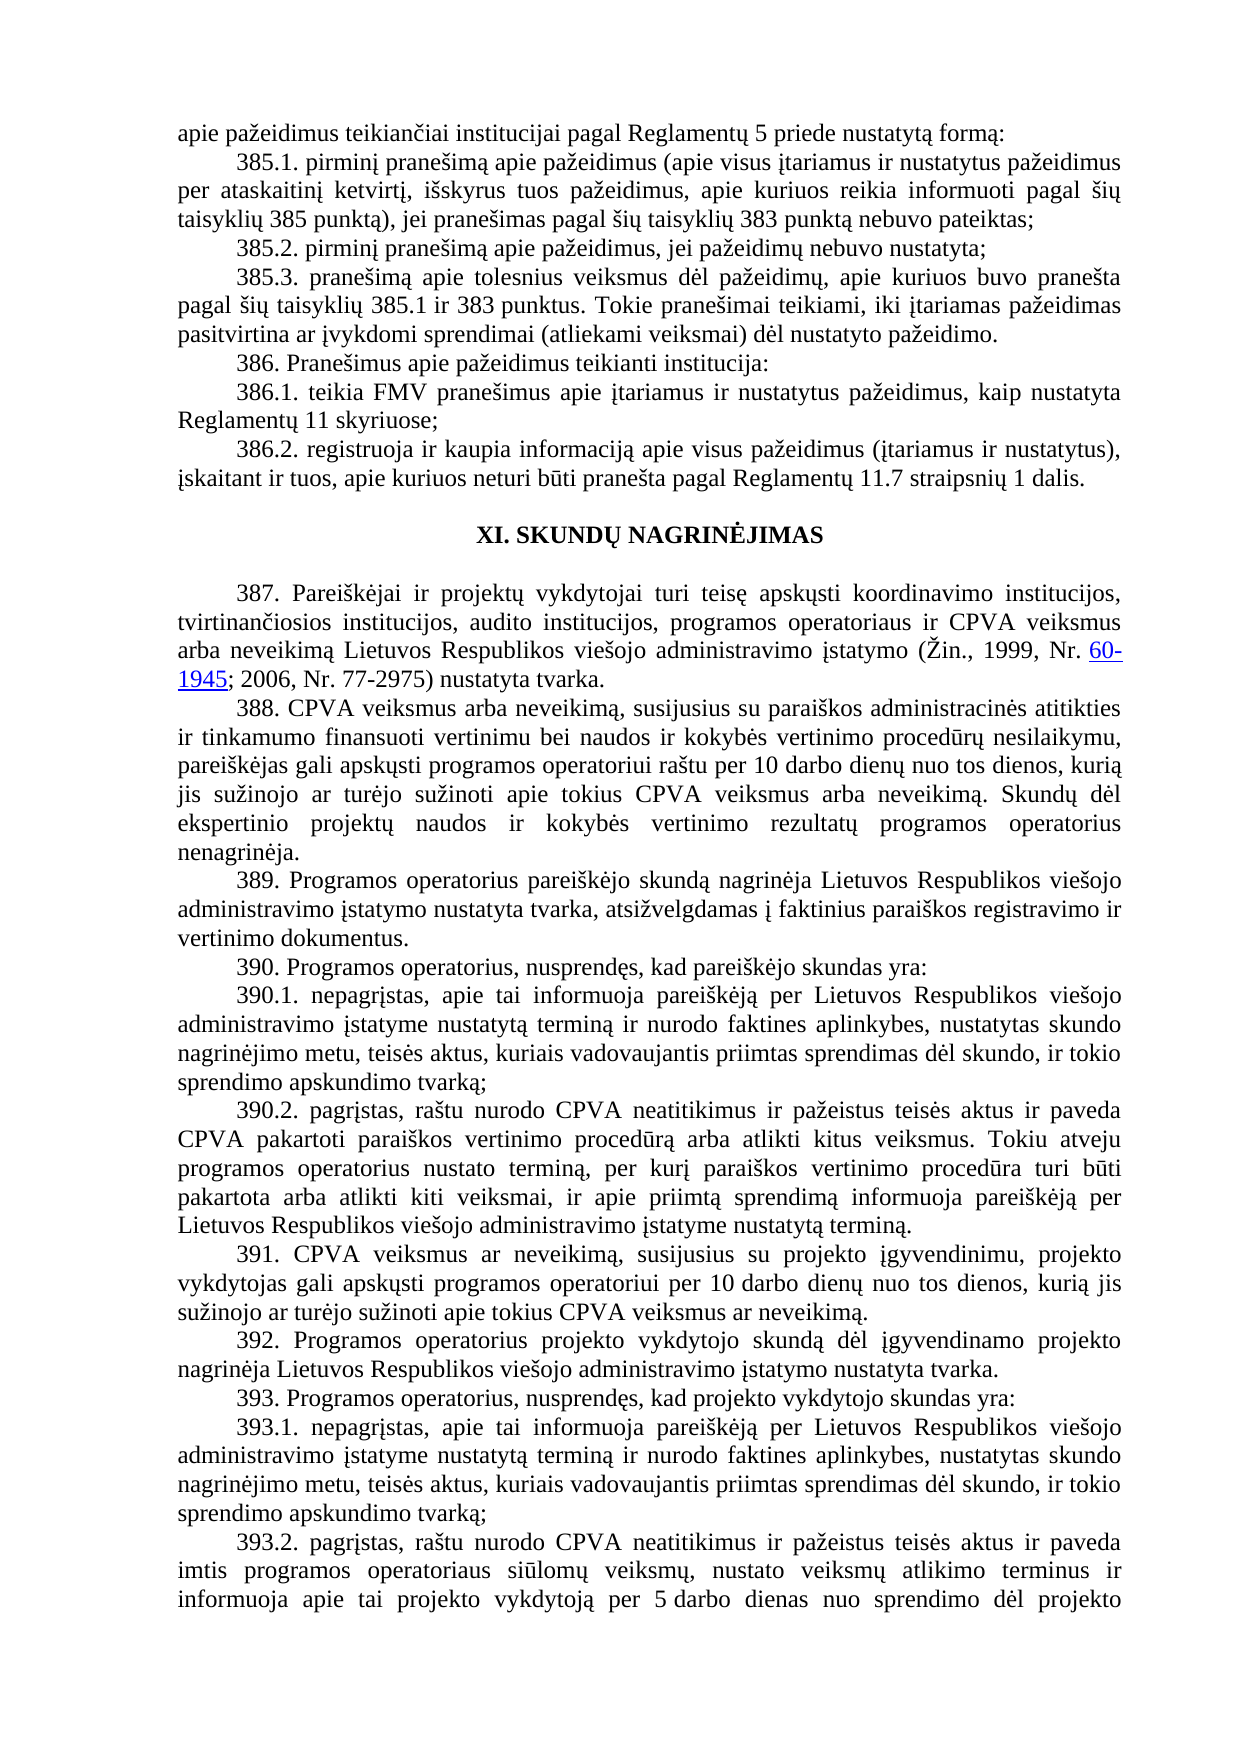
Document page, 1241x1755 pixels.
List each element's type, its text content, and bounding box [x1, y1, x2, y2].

text 386.2. registruoja ir kaupia informaciją apie visus pažeidimus (įtariamus ir nustatytus), įskaitant ir tuos, apie kuriuos neturi būti pranešta pagal Reglamentų 11.7 straipsnių 1 dalis. [177, 434, 1122, 492]
text 387. Pareiškėjai ir projektų vykdytojai turi teisę apskųsti koordinavimo institucijos, tvirtinančiosios institucijos, audito institucijos, programos operatoriaus ir CPVA veiksmus arba neveikimą Lietuvos Respublikos viešojo administravimo įstatymo (Žin., 1999, Nr. 60-1945; 2006, Nr. 77-2975) nustatyta tvarka. [177, 578, 1122, 693]
text 393.1. nepagrįstas, apie tai informuoja pareiškėją per Lietuvos Respublikos viešojo administravimo įstatyme nustatytą terminą ir nurodo faktines aplinkybes, nustatytas skundo nagrinėjimo metu, teisės aktus, kuriais vadovaujantis priimtas sprendimas dėl skundo, ir tokio sprendimo apskundimo tvarką; [177, 1412, 1122, 1527]
text 385.1. pirminį pranešimą apie pažeidimus (apie visus įtariamus ir nustatytus pažeidimus per ataskaitinį ketvirtį, išskyrus tuos pažeidimus, apie kuriuos reikia informuoti pagal šių taisyklių 385 punktą), jei pranešimas pagal šių taisyklių 383 punktą nebuvo pateiktas; [177, 147, 1122, 233]
text 388. CPVA veiksmus arba neveikimą, susijusius su paraiškos administracinės atitikties ir tinkamumo finansuoti vertinimu bei naudos ir kokybės vertinimo procedūrų nesilaikymu, pareiškėjas gali apskųsti programos operatoriui raštu per 10 darbo dienų nuo tos dienos, kurią jis sužinojo ar turėjo sužinoti apie tokius CPVA veiksmus arba neveikimą. Skundų dėl ekspertinio projektų naudos ir kokybės vertinimo rezultatų programos operatorius nenagrinėja. [177, 693, 1122, 866]
text 386. Pranešimus apie pažeidimus teikianti institucija: [177, 348, 1122, 377]
text 390. Programos operatorius, nusprendęs, kad pareiškėjo skundas yra: [177, 952, 1122, 981]
text 392. Programos operatorius projekto vykdytojo skundą dėl įgyvendinamo projekto nagrinėja Lietuvos Respublikos viešojo administravimo įstatymo nustatyta tvarka. [177, 1326, 1122, 1383]
text 385.3. pranešimą apie tolesnius veiksmus dėl pažeidimų, apie kuriuos buvo pranešta pagal šių taisyklių 385.1 ir 383 punktus. Tokie pranešimai teikiami, iki įtariamas pažeidimas pasitvirtina ar įvykdomi sprendimai (atliekami veiksmai) dėl nustatyto pažeidimo. [177, 262, 1122, 348]
text apie pažeidimus teikiančiai institucijai pagal Reglamentų 5 priede nustatytą formą: [177, 118, 1122, 147]
text 389. Programos operatorius pareiškėjo skundą nagrinėja Lietuvos Respublikos viešojo administravimo įstatymo nustatyta tvarka, atsižvelgdamas į faktinius paraiškos registravimo ir vertinimo dokumentus. [177, 866, 1122, 952]
text 393. Programos operatorius, nusprendęs, kad projekto vykdytojo skundas yra: [177, 1383, 1122, 1412]
text 393.2. pagrįstas, raštu nurodo CPVA neatitikimus ir pažeistus teisės aktus ir paveda imtis programos operatoriaus siūlomų veiksmų, nustato veiksmų atlikimo terminus ir informuoja apie tai projekto vykdytoją per 5 darbo dienas nuo sprendimo dėl projekto [177, 1527, 1122, 1613]
text 386.1. teikia FMV pranešimus apie įtariamus ir nustatytus pažeidimus, kaip nustatyta Reglamentų 11 skyriuose; [177, 377, 1122, 434]
text 385.2. pirminį pranešimą apie pažeidimus, jei pažeidimų nebuvo nustatyta; [177, 233, 1122, 262]
text 390.2. pagrįstas, raštu nurodo CPVA neatitikimus ir pažeistus teisės aktus ir paveda CPVA pakartoti paraiškos vertinimo procedūrą arba atlikti kitus veiksmus. Tokiu atveju programos operatorius nustato terminą, per kurį paraiškos vertinimo procedūra turi būti pakartota arba atlikti kiti veiksmai, ir apie priimtą sprendimą informuoja pareiškėją per Lietuvos Respublikos viešojo administravimo įstatyme nustatytą terminą. [177, 1096, 1122, 1239]
text XI. SKUNDŲ NAGRINĖJIMAS [177, 521, 1122, 549]
text 390.1. nepagrįstas, apie tai informuoja pareiškėją per Lietuvos Respublikos viešojo administravimo įstatyme nustatytą terminą ir nurodo faktines aplinkybes, nustatytas skundo nagrinėjimo metu, teisės aktus, kuriais vadovaujantis priimtas sprendimas dėl skundo, ir tokio sprendimo apskundimo tvarką; [177, 981, 1122, 1096]
text 391. CPVA veiksmus ar neveikimą, susijusius su projekto įgyvendinimu, projekto vykdytojas gali apskųsti programos operatoriui per 10 darbo dienų nuo tos dienos, kurią jis sužinojo ar turėjo sužinoti apie tokius CPVA veiksmus ar neveikimą. [177, 1239, 1122, 1326]
